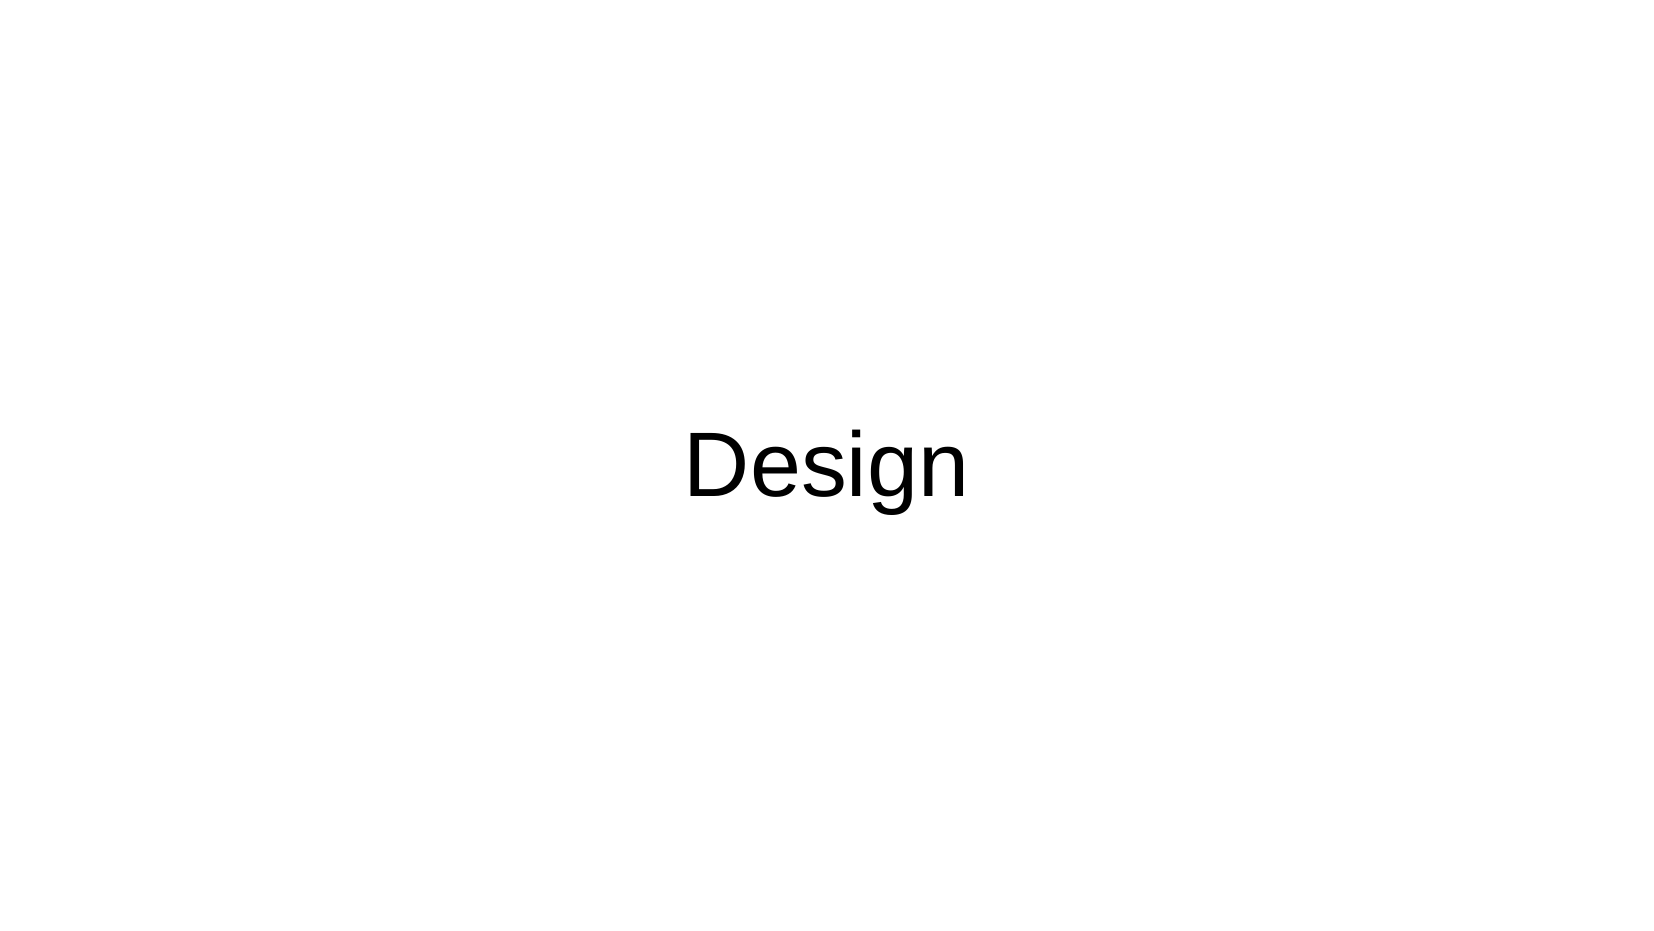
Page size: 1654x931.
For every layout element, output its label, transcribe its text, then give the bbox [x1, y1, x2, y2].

title Design [82, 387, 1571, 543]
